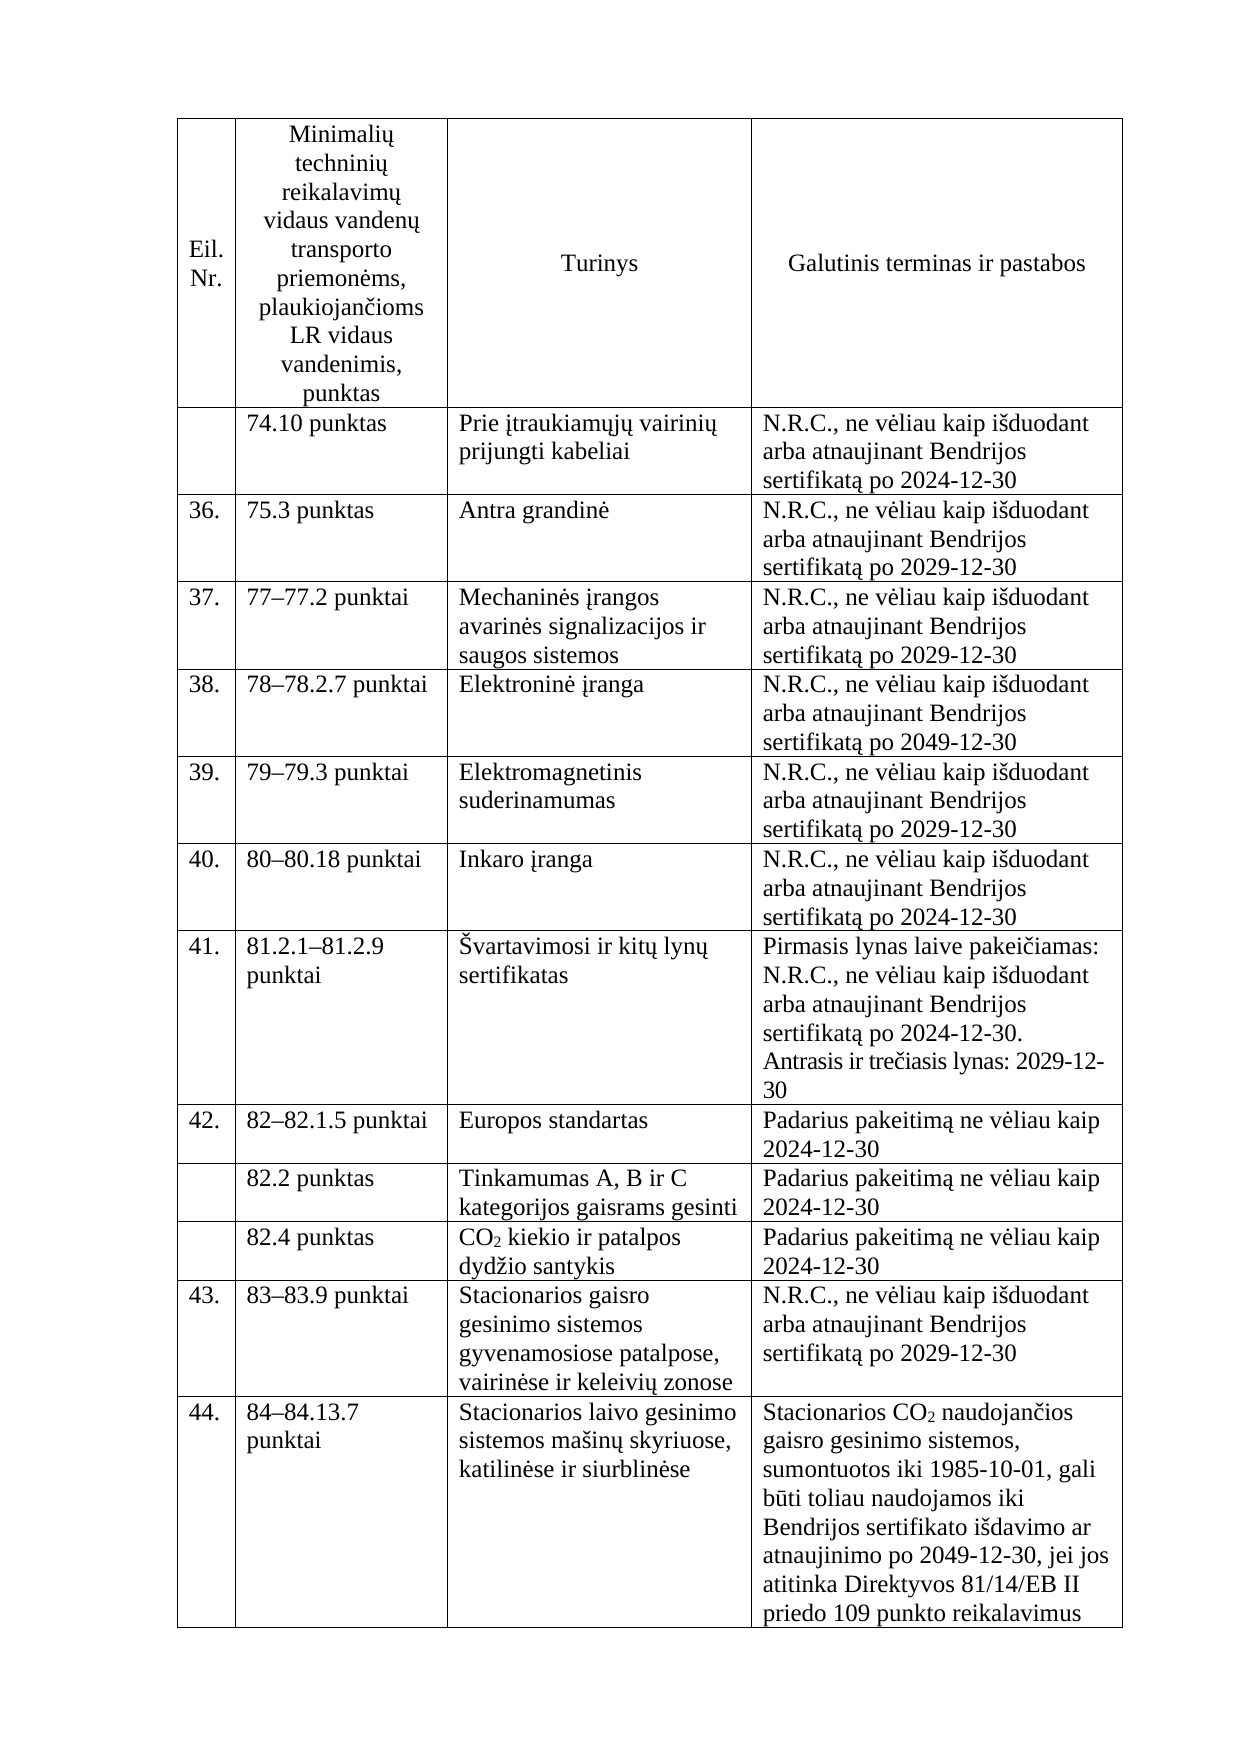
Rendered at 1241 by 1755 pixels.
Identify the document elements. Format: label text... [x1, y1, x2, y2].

table_cell 42. [178, 1105, 235, 1162]
table_cell CO2 kiekio ir patalpos dydžio santykis [448, 1222, 751, 1279]
table_header Eil. Nr. [178, 119, 235, 407]
table_cell Pirmasis lynas laive pakeičiamas: N.R.C., ne vėliau kaip išduodant arba atnaujinant Bendrijos sertifikatą po 2024-12-30. Antrasis ir trečiasis lynas: 2029-12-30 [752, 931, 1122, 1104]
table_cell Stacionarios laivo gesinimo sistemos mašinų skyriuose, katilinėse ir siurblinėse [448, 1397, 751, 1627]
table_cell Padarius pakeitimą ne vėliau kaip 2024-12-30 [752, 1164, 1122, 1221]
table_cell 44. [178, 1397, 235, 1627]
table_cell Prie įtraukiamųjų vairinių prijungti kabeliai [448, 408, 751, 494]
table_cell [178, 1222, 235, 1279]
table_cell Inkaro įranga [448, 844, 751, 930]
table_cell 79–79.3 punktai [236, 757, 447, 843]
table_cell 38. [178, 670, 235, 756]
table_header Turinys [448, 119, 751, 407]
table_cell N.R.C., ne vėliau kaip išduodant arba atnaujinant Bendrijos sertifikatą po 2024-12-30 [752, 844, 1122, 930]
table_cell Padarius pakeitimą ne vėliau kaip 2024-12-30 [752, 1222, 1122, 1279]
table_cell Tinkamumas A, B ir C kategorijos gaisrams gesinti [448, 1164, 751, 1221]
table_cell 80–80.18 punktai [236, 844, 447, 930]
table_cell N.R.C., ne vėliau kaip išduodant arba atnaujinant Bendrijos sertifikatą po 2029-12-30 [752, 495, 1122, 581]
table_cell 41. [178, 931, 235, 1104]
table_cell 36. [178, 495, 235, 581]
table_cell [178, 408, 235, 494]
table_cell Elektromagnetinis suderinamumas [448, 757, 751, 843]
table_cell Mechaninės įrangos avarinės signalizacijos ir saugos sistemos [448, 582, 751, 668]
table_cell N.R.C., ne vėliau kaip išduodant arba atnaujinant Bendrijos sertifikatą po 2029-12-30 [752, 757, 1122, 843]
table_cell 43. [178, 1281, 235, 1396]
table_cell N.R.C., ne vėliau kaip išduodant arba atnaujinant Bendrijos sertifikatą po 2024-12-30 [752, 408, 1122, 494]
table_cell 40. [178, 844, 235, 930]
table_cell 82.2 punktas [236, 1164, 447, 1221]
table_cell N.R.C., ne vėliau kaip išduodant arba atnaujinant Bendrijos sertifikatą po 2049-12-30 [752, 670, 1122, 756]
table_cell N.R.C., ne vėliau kaip išduodant arba atnaujinant Bendrijos sertifikatą po 2029-12-30 [752, 582, 1122, 668]
table_cell Padarius pakeitimą ne vėliau kaip 2024-12-30 [752, 1105, 1122, 1162]
table_cell 74.10 punktas [236, 408, 447, 494]
table_cell Elektroninė įranga [448, 670, 751, 756]
table_cell 75.3 punktas [236, 495, 447, 581]
table_cell 82.4 punktas [236, 1222, 447, 1279]
table_cell N.R.C., ne vėliau kaip išduodant arba atnaujinant Bendrijos sertifikatą po 2029-12-30 [752, 1281, 1122, 1396]
table_cell 81.2.1–81.2.9 punktai [236, 931, 447, 1104]
table_cell 84–84.13.7 punktai [236, 1397, 447, 1627]
table_cell 78–78.2.7 punktai [236, 670, 447, 756]
table_cell Stacionarios CO2 naudojančios gaisro gesinimo sistemos, sumontuotos iki 1985-10-01, gali būti toliau naudojamos iki Bendrijos sertifikato išdavimo ar atnaujinimo po 2049-12-30, jei jos atitinka Direktyvos 81/14/EB II priedo 109 punkto reikalavimus [752, 1397, 1122, 1627]
table_header Galutinis terminas ir pastabos [752, 119, 1122, 407]
table_cell Stacionarios gaisro gesinimo sistemos gyvenamosiose patalpose, vairinėse ir keleivių zonose [448, 1281, 751, 1396]
table_cell Europos standartas [448, 1105, 751, 1162]
table_cell [178, 1164, 235, 1221]
table_cell 37. [178, 582, 235, 668]
table_cell 39. [178, 757, 235, 843]
table_cell 82–82.1.5 punktai [236, 1105, 447, 1162]
table_cell Antra grandinė [448, 495, 751, 581]
table_cell Švartavimosi ir kitų lynų sertifikatas [448, 931, 751, 1104]
table_cell 83–83.9 punktai [236, 1281, 447, 1396]
table_header Minimalių techninių reikalavimų vidaus vandenų transporto priemonėms, plaukiojančioms LR vidaus vandenimis, punktas [236, 119, 447, 407]
table_cell 77–77.2 punktai [236, 582, 447, 668]
